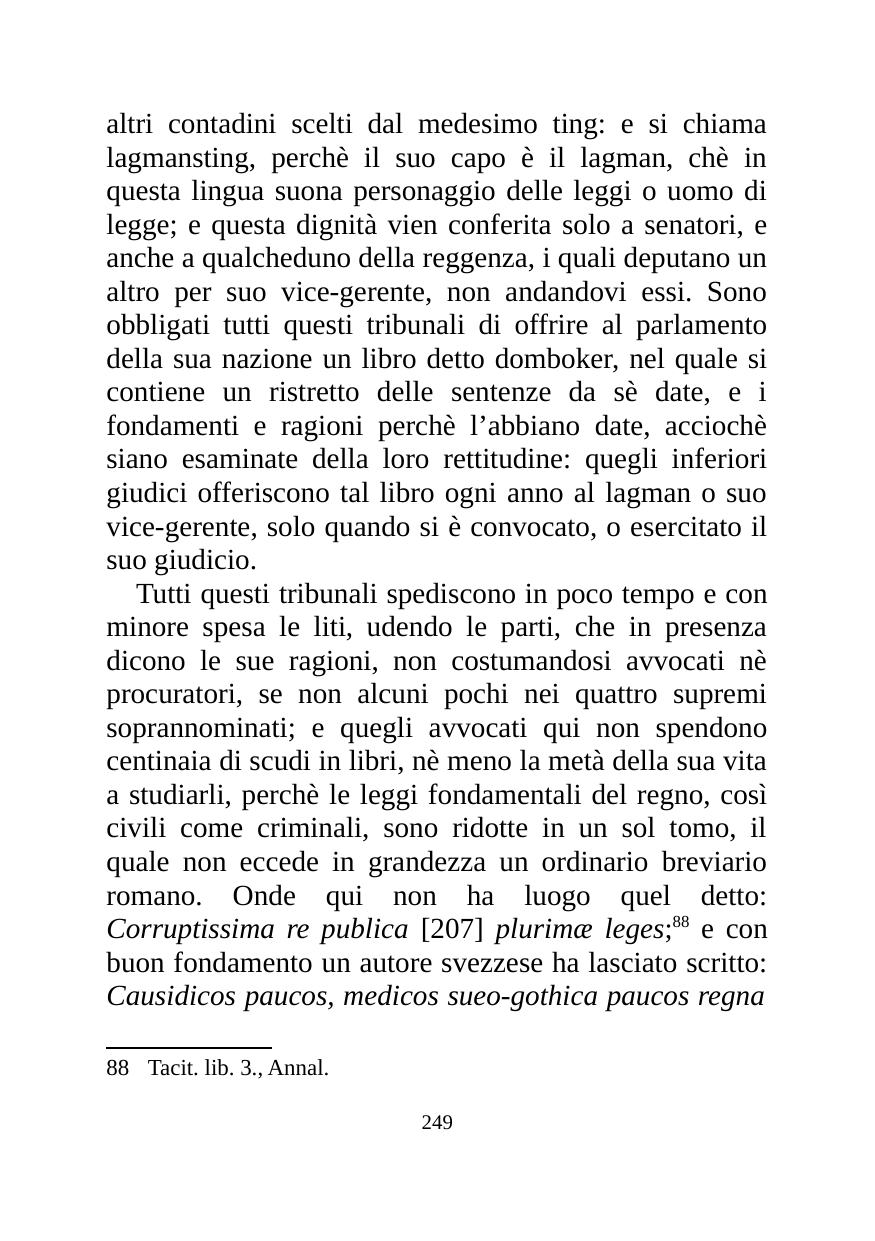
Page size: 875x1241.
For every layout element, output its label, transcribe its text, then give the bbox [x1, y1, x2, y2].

text Tutti questi tribunali spediscono in poco tempo e con minore spesa le liti, udendo le parti, che in presenza dicono le sue ragioni, non costumandosi avvocati nè procuratori, se non alcuni pochi nei quattro supremi soprannominati; e quegli avvocati qui non spendono centinaia di scudi in libri, nè meno la metà della sua vita a studiarli, perchè le leggi fondamentali del regno, così civili come criminali, sono ridotte in un sol tomo, il quale non eccede in grandezza un ordinario breviario romano. Onde qui non ha luogo quel detto: Corruptissima re publica [207] plurimæ leges; e con buon fondamento un autore svezzese ha lasciato scritto: Causidicos paucos, medicos sueo-gothica paucos regna [106, 576, 768, 1012]
text altri contadini scelti dal medesimo ting: e si chiama lagmansting, perchè il suo capo è il lagman, chè in questa lingua suona personaggio delle leggi o uomo di legge; e questa dignità vien conferita solo a senatori, e anche a qualcheduno della reggenza, i quali deputano un altro per suo vice-gerente, non andandovi essi. Sono obbligati tutti questi tribunali di offrire al parlamento della sua nazione un libro detto domboker, nel quale si contiene un ristretto delle sentenze da sè date, e i fondamenti e ragioni perchè l’abbiano date, acciochè siano esaminate della loro rettitudine: quegli inferiori giudici offeriscono tal libro ogni anno al lagman o suo vice-gerente, solo quando si è convocato, o esercitato il suo giudicio. [106, 106, 768, 576]
text Tacit. lib. 3., Annal. [106, 1054, 768, 1080]
